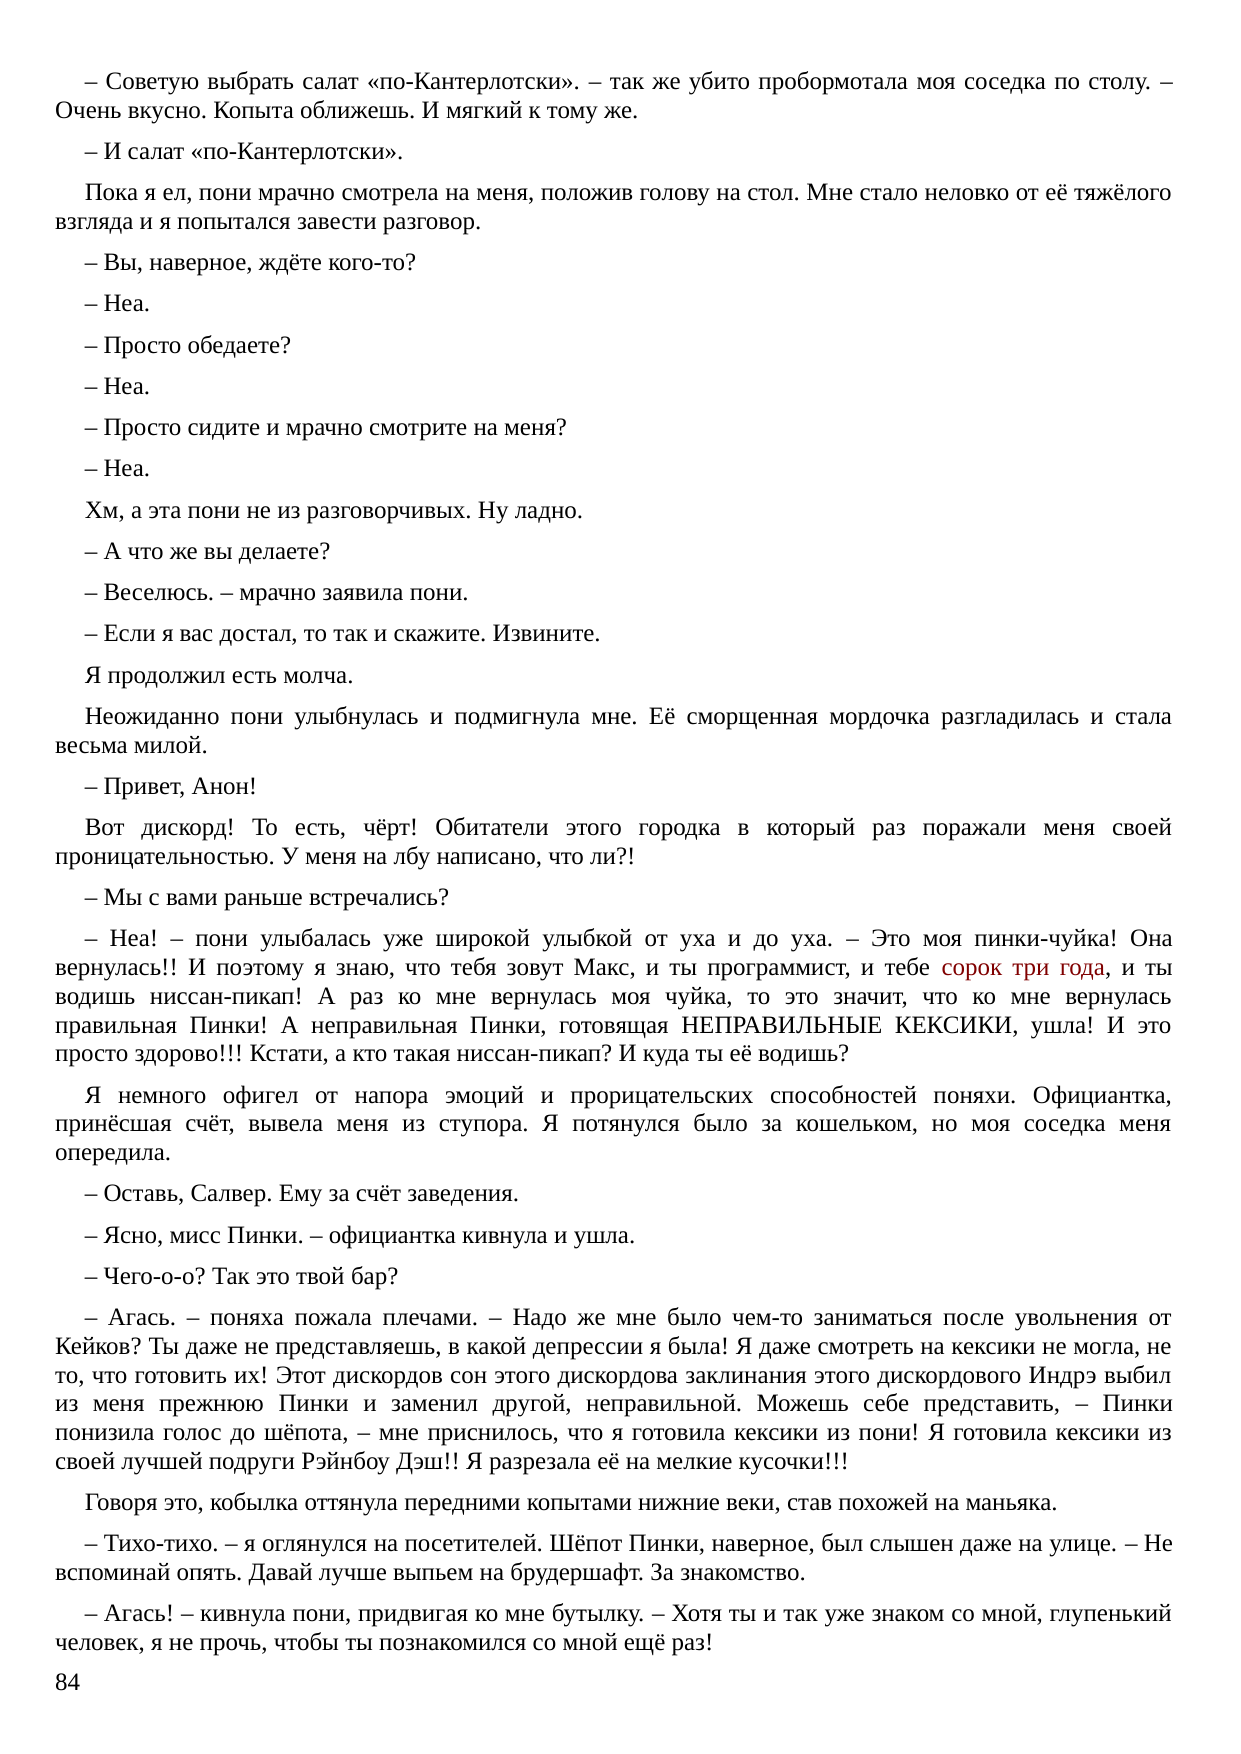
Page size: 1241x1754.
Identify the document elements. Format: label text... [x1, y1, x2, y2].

text – Неа. [55, 453, 1173, 482]
text Хм, а эта пони не из разговорчивых. Ну ладно. [55, 495, 1173, 523]
text – Мы с вами раньше встречались? [55, 882, 1173, 911]
text – Просто обедаете? [55, 330, 1173, 358]
text Вот дискорд! То есть, чёрт! Обитатели этого городка в который раз поражали меня своей проницательностью. У меня на лбу написано, что ли?! [55, 812, 1173, 870]
text – Просто сидите и мрачно смотрите на меня? [55, 412, 1173, 441]
text – Неа. [55, 288, 1173, 317]
text Говоря это, кобылка оттянула передними копытами нижние веки, став похожей на маньяка. [55, 1487, 1173, 1516]
text Неожиданно пони улыбнулась и подмигнула мне. Её сморщенная мордочка разгладилась и стала весьма милой. [55, 701, 1173, 758]
text – Тихо-тихо. – я оглянулся на посетителей. Шёпот Пинки, наверное, был слышен даже на улице. – Не вспоминай опять. Давай лучше выпьем на брудершафт. За знакомство. [55, 1528, 1173, 1586]
text – А что же вы делаете? [55, 536, 1173, 565]
text – Если я вас достал, то так и скажите. Извините. [55, 618, 1173, 647]
text – Чего-о-о? Так это твой бар? [55, 1261, 1173, 1290]
text – Ясно, мисс Пинки. – официантка кивнула и ушла. [55, 1220, 1173, 1248]
text – Агась. – поняха пожала плечами. – Надо же мне было чем-то заниматься после увольнения от Кейков? Ты даже не представляешь, в какой депрессии я была! Я даже смотреть на кексики не могла, не то, что готовить их! Этот дискордов сон этого дискордова заклинания этого дискордового Индрэ выбил из меня прежнюю Пинки и заменил другой, неправильной. Можешь себе представить, – Пинки понизила голос до шёпота, – мне приснилось, что я готовила кексики из пони! Я готовила кексики из своей лучшей подруги Рэйнбоу Дэш!! Я разрезала её на мелкие кусочки!!! [55, 1302, 1173, 1475]
text – Привет, Анон! [55, 771, 1173, 800]
text – Вы, наверное, ждёте кого-то? [55, 247, 1173, 276]
text – Оставь, Салвер. Ему за счёт заведения. [55, 1178, 1173, 1207]
text – Неа. [55, 371, 1173, 400]
text – Советую выбрать салат «по-Кантерлотски». – так же убито пробормотала моя соседка по столу. – Очень вкусно. Копыта оближешь. И мягкий к тому же. [55, 66, 1173, 123]
text Пока я ел, пони мрачно смотрела на меня, положив голову на стол. Мне стало неловко от её тяжёлого взгляда и я попытался завести разговор. [55, 177, 1173, 235]
text Я продолжил есть молча. [55, 660, 1173, 688]
text – И салат «по-Кантерлотски». [55, 136, 1173, 165]
text – Агась! – кивнула пони, придвигая ко мне бутылку. – Хотя ты и так уже знаком со мной, глупенький человек, я не прочь, чтобы ты познакомился со мной ещё раз! [55, 1598, 1173, 1656]
text – Неа! – пони улыбалась уже широкой улыбкой от уха и до уха. – Это моя пинки-чуйка! Она вернулась!! И поэтому я знаю, что тебя зовут Макс, и ты программист, и тебе сорок три года, и ты водишь ниссан-пикап! А раз ко мне вернулась моя чуйка, то это значит, что ко мне вернулась правильная Пинки! А неправильная Пинки, готовящая НЕПРАВИЛЬНЫЕ КЕКСИКИ, ушла! И это просто здорово!!! Кстати, а кто такая ниссан-пикап? И куда ты её водишь? [55, 923, 1173, 1067]
text – Веселюсь. – мрачно заявила пони. [55, 577, 1173, 606]
text Я немного офигел от напора эмоций и прорицательских способностей поняхи. Официантка, принёсшая счёт, вывела меня из ступора. Я потянулся было за кошельком, но моя соседка меня опередила. [55, 1080, 1173, 1166]
